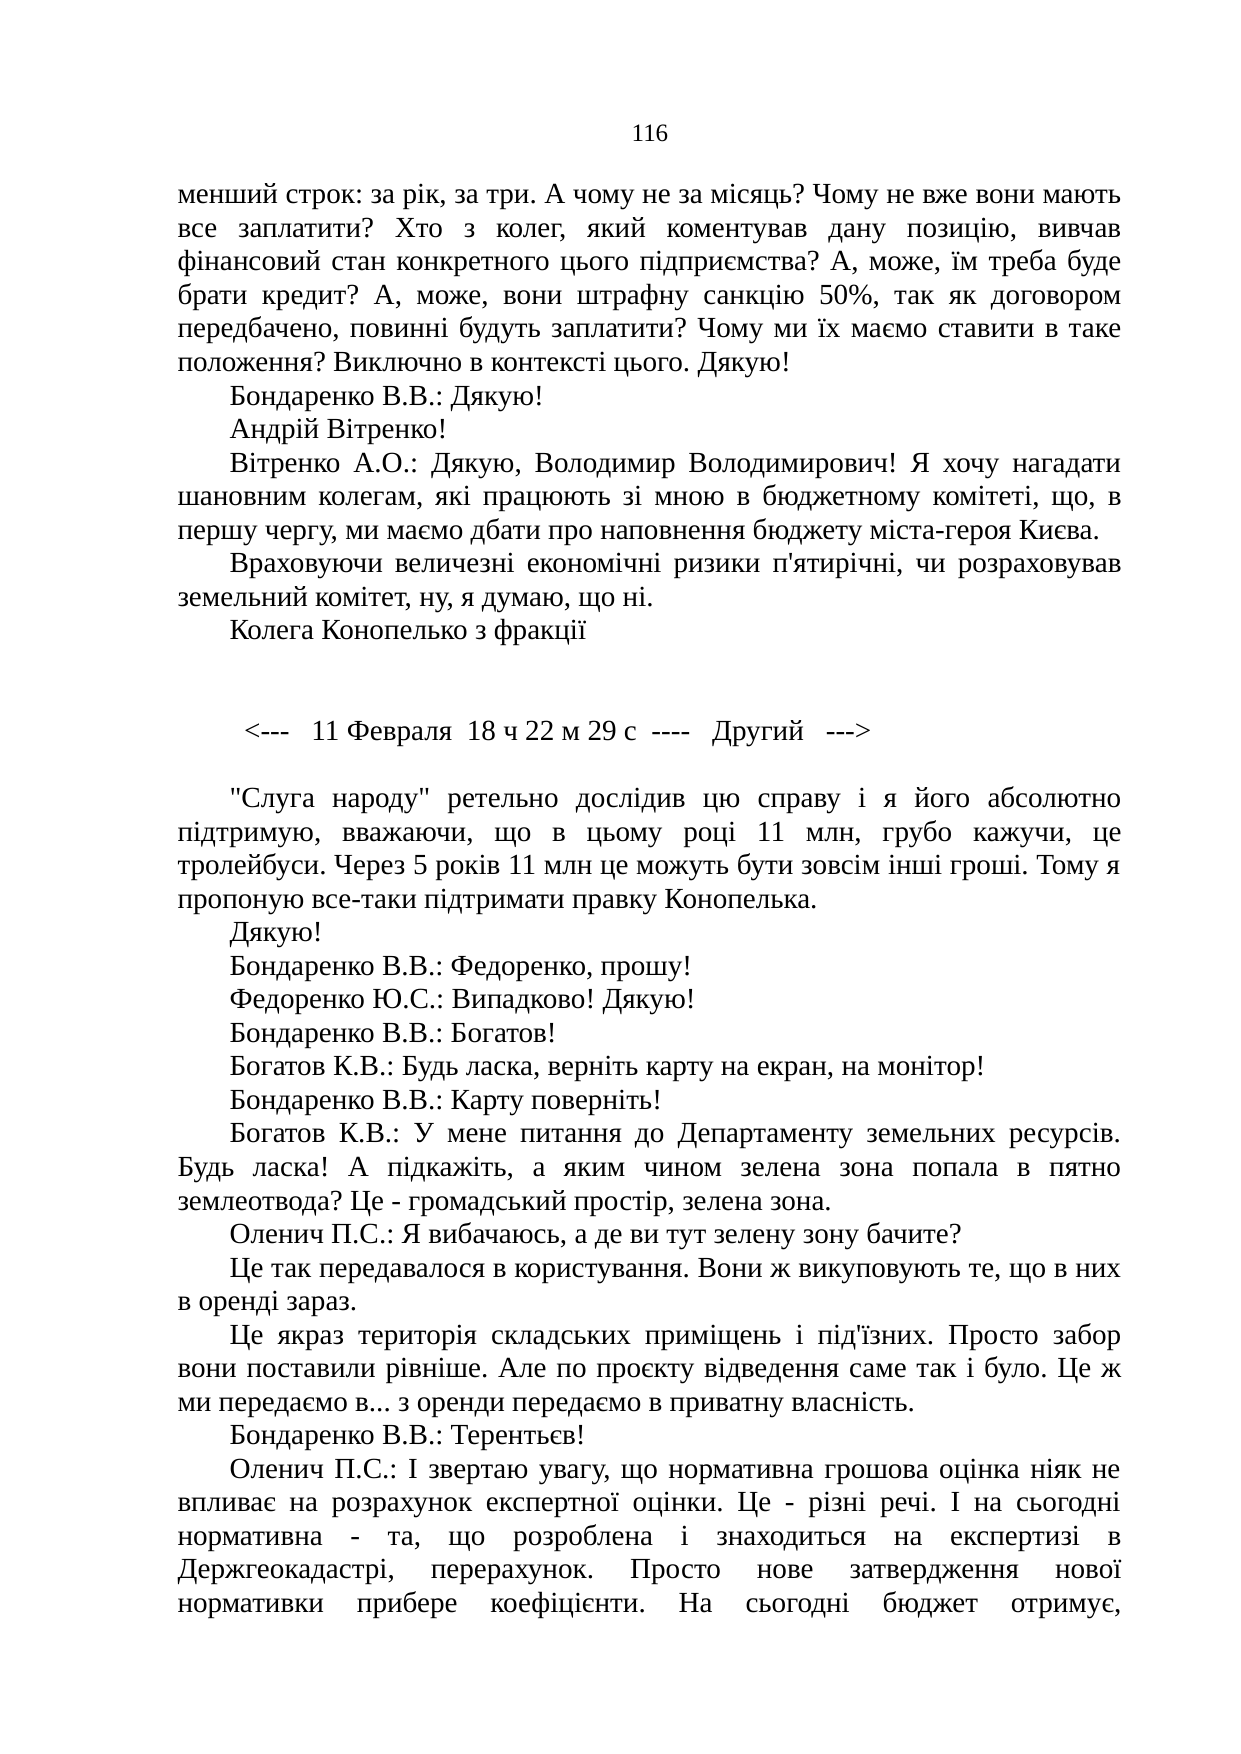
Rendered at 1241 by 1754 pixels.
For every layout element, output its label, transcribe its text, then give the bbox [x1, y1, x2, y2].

text Бондаренко В.В.: Богатов! [177, 1015, 1122, 1048]
text Це так передавалося в користування. Вони ж викуповують те, що в них в оренді зараз. [177, 1250, 1122, 1317]
text Федоренко Ю.С.: Випадково! Дякую! [177, 981, 1122, 1015]
text Бондаренко В.В.: Карту поверніть! [177, 1082, 1122, 1116]
text Богатов К.В.: У мене питання до Департаменту земельних ресурсів. Будь ласка! А підкажіть, а яким чином зелена зона попала в пятно землеотвода? Це - громадський простір, зелена зона. [177, 1116, 1122, 1216]
text Бондаренко В.В.: Дякую! [177, 378, 1122, 411]
text Колега Конопелько з фракції [177, 612, 1122, 646]
text Оленич П.С.: І звертаю увагу, що нормативна грошова оцінка ніяк не впливає на розрахунок експертної оцінки. Це - різні речі. І на сьогодні нормативна - та, що розроблена і знаходиться на експертизі в Держгеокадастрі, перерахунок. Просто нове затвердження нової нормативки прибере коефіцієнти. На сьогодні бюджет отримує, [177, 1451, 1122, 1619]
text Враховуючи величезні економічні ризики п'ятирічні, чи розраховував земельний комітет, ну, я думаю, що ні. [177, 545, 1122, 612]
text <--- 11 Февраля 18 ч 22 м 29 с ---- Другий ---> [177, 713, 1122, 747]
text Бондаренко В.В.: Терентьєв! [177, 1417, 1122, 1451]
text Бондаренко В.В.: Федоренко, прошу! [177, 948, 1122, 981]
text Дякую! [177, 914, 1122, 948]
text менший строк: за рік, за три. А чому не за місяць? Чому не вже вони мають все заплатити? Хто з колег, який коментував дану позицію, вивчав фінансовий стан конкретного цього підприємства? А, може, їм треба буде брати кредит? А, може, вони штрафну санкцію 50%, так як договором передбачено, повинні будуть заплатити? Чому ми їх маємо ставити в таке положення? Виключно в контексті цього. Дякую! [177, 176, 1122, 378]
text Оленич П.С.: Я вибачаюсь, а де ви тут зелену зону бачите? [177, 1216, 1122, 1250]
text Андрій Вітренко! [177, 411, 1122, 445]
text Богатов К.В.: Будь ласка, верніть карту на екран, на монітор! [177, 1048, 1122, 1082]
text Вітренко А.О.: Дякую, Володимир Володимирович! Я хочу нагадати шановним колегам, які працюють зі мною в бюджетному комітеті, що, в першу чергу, ми маємо дбати про наповнення бюджету міста-героя Києва. [177, 445, 1122, 545]
text "Слуга народу" ретельно дослідив цю справу і я його абсолютно підтримую, вважаючи, що в цьому році 11 млн, грубо кажучи, це тролейбуси. Через 5 років 11 млн це можуть бути зовсім інші гроші. Тому я пропоную все-таки підтримати правку Конопелька. [177, 780, 1122, 914]
text Це якраз територія складських приміщень і під'їзних. Просто забор вони поставили рівніше. Але по проєкту відведення саме так і було. Це ж ми передаємо в... з оренди передаємо в приватну власність. [177, 1317, 1122, 1417]
